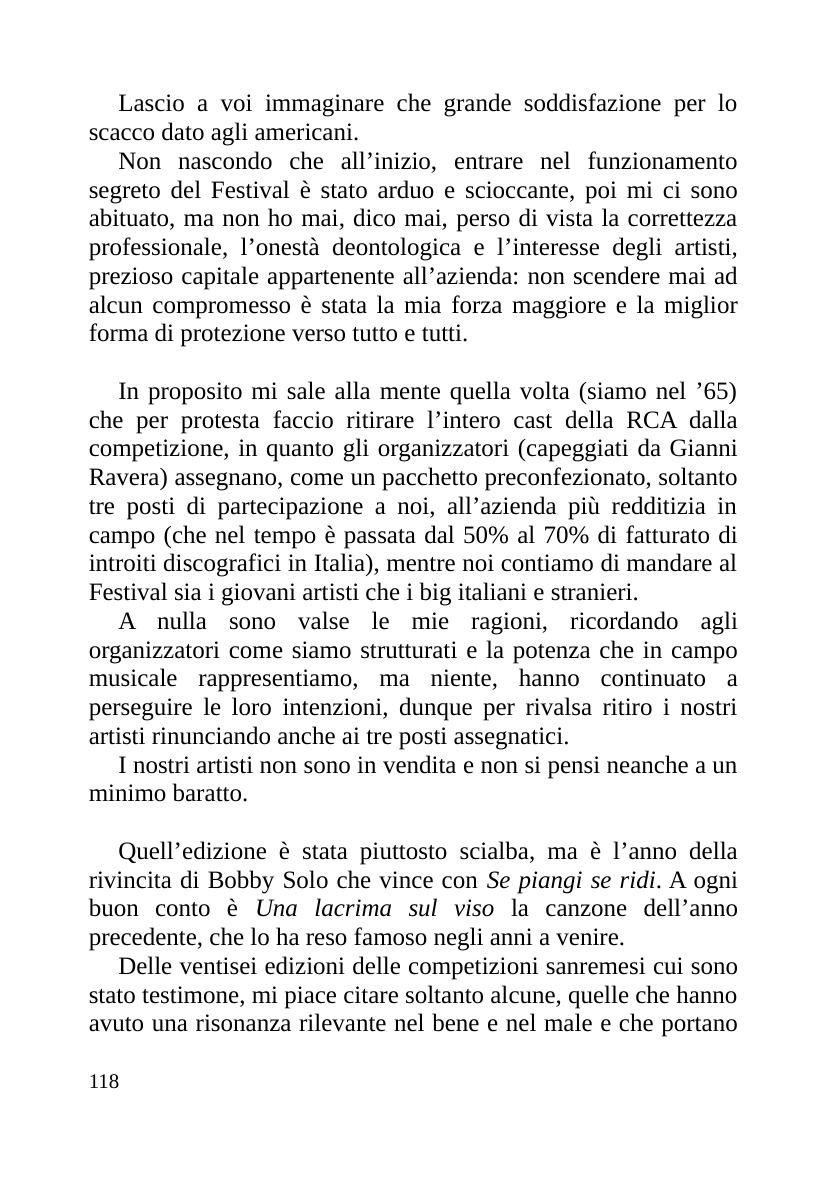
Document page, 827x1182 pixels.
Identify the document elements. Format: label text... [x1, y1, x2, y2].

text I nostri artisti non sono in vendita e non si pensi neanche a un minimo baratto. [88, 750, 738, 807]
text Delle ventisei edizioni delle competizioni sanremesi cui sono stato testimone, mi piace citare soltanto alcune, quelle che hanno avuto una risonanza rilevante nel bene e nel male e che portano [88, 951, 738, 1037]
text A nulla sono valse le mie ragioni, ricordando agli organizzatori come siamo strutturati e la potenza che in campo musicale rappresentiamo, ma niente, hanno continuato a perseguire le loro intenzioni, dunque per rivalsa ritiro i nostri artisti rinunciando anche ai tre posti assegnatici. [88, 606, 738, 750]
text Quell’edizione è stata piuttosto scialba, ma è l’anno della rivincita di Bobby Solo che vince con Se piangi se ridi. A ogni buon conto è Una lacrima sul viso la canzone dell’anno precedente, che lo ha reso famoso negli anni a venire. [88, 836, 738, 951]
text Lascio a voi immaginare che grande soddisfazione per lo scacco dato agli americani. [88, 88, 738, 146]
text In proposito mi sale alla mente quella volta (siamo nel ’65) che per protesta faccio ritirare l’intero cast della RCA dalla competizione, in quanto gli organizzatori (capeggiati da Gianni Ravera) assegnano, come un pacchetto preconfezionato, soltanto tre posti di partecipazione a noi, all’azienda più redditizia in campo (che nel tempo è passata dal 50% al 70% di fatturato di introiti discografici in Italia), mentre noi contiamo di mandare al Festival sia i giovani artisti che i big italiani e stranieri. [88, 376, 738, 606]
text Non nascondo che all’inizio, entrare nel funzionamento segreto del Festival è stato arduo e scioccante, poi mi ci sono abituato, ma non ho mai, dico mai, perso di vista la correttezza professionale, l’onestà deontologica e l’interesse degli artisti, prezioso capitale appartenente all’azienda: non scendere mai ad alcun compromesso è stata la mia forza maggiore e la miglior forma di protezione verso tutto e tutti. [88, 146, 738, 347]
